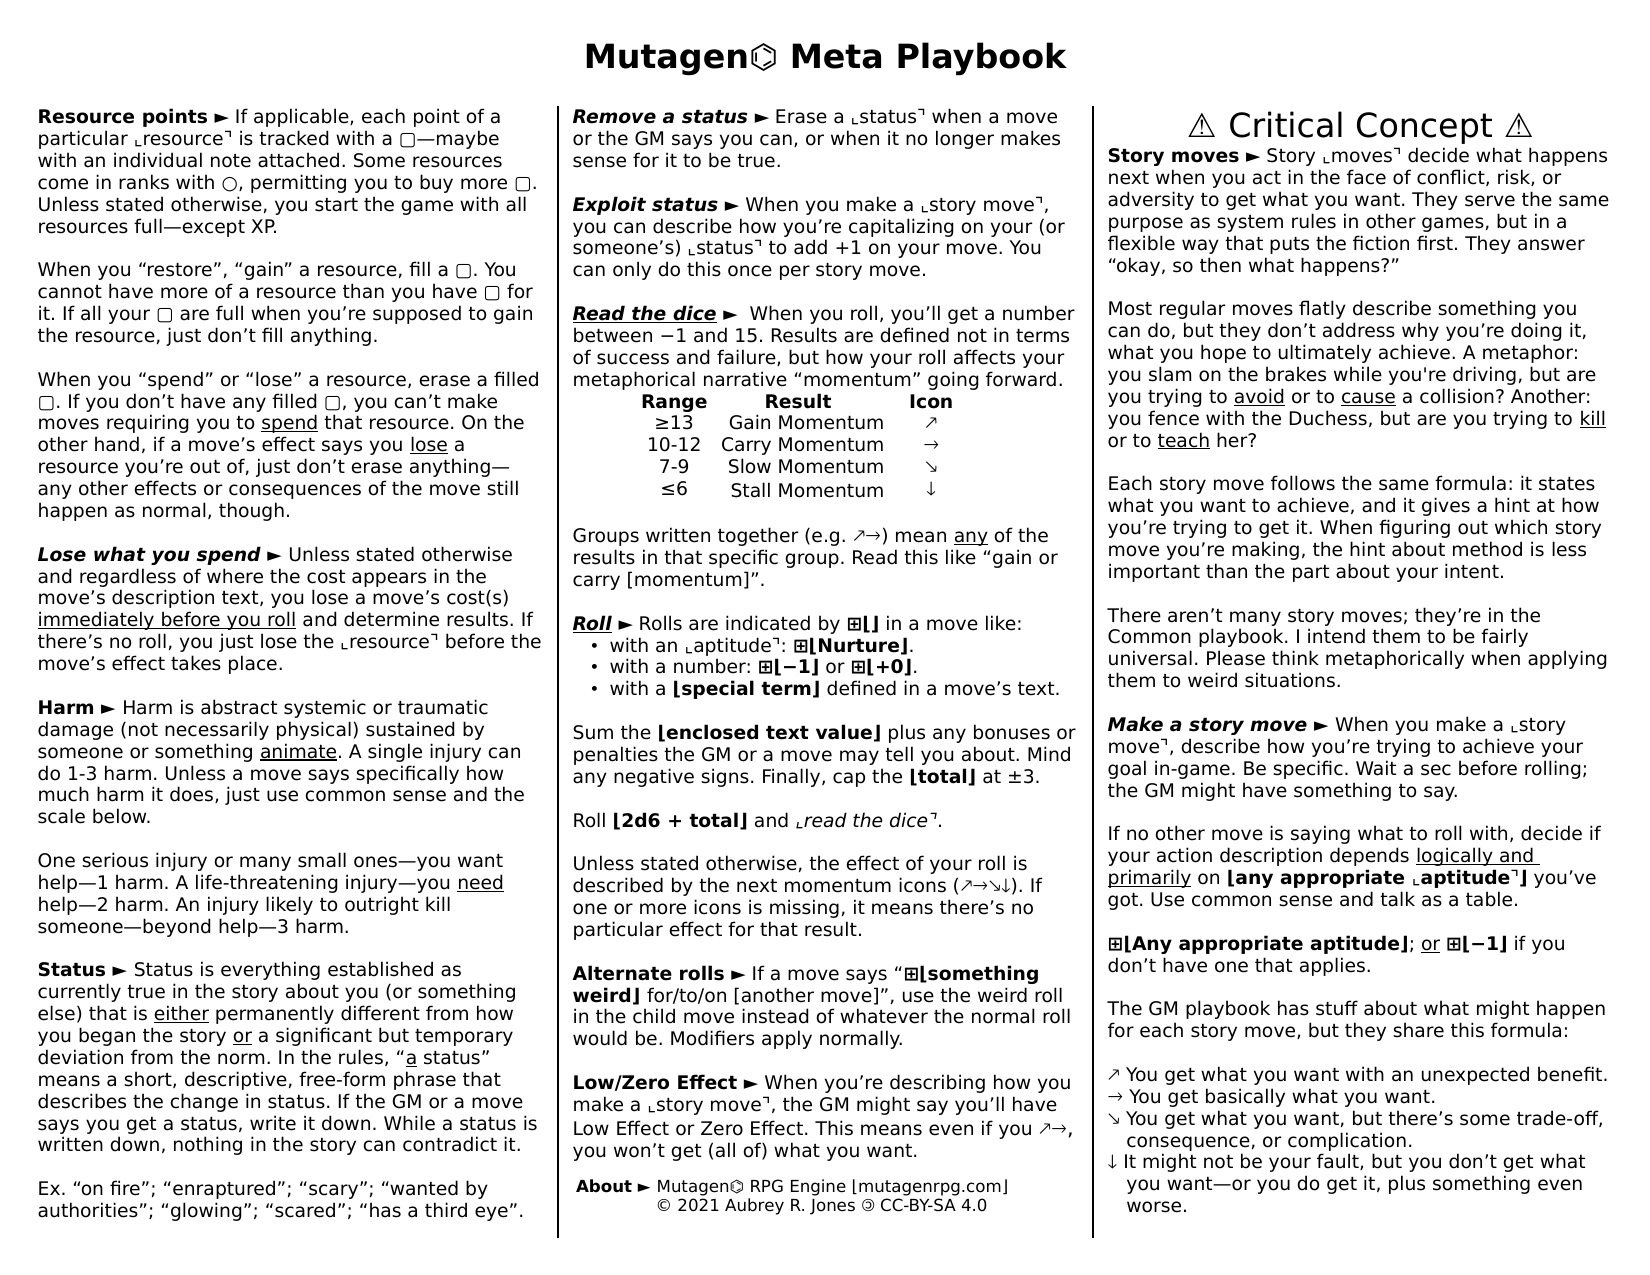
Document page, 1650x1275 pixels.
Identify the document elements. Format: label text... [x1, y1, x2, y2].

text Low/Zero Effect ► When you’re describing how you make a ⌞story move⌝, the GM might say you’ll have Low Effect or Zero Effect. This means even if you 🡕🡒, you won’t get (all of) what you want. [572, 1072, 1077, 1162]
table_cell Gain Momentum [711, 413, 884, 434]
text When you “restore”, “gain” a resource, fill a ▢. You cannot have more of a resource than you have ▢ for it. If all your ▢ are full when you’re supposed to gain the resource, just don’t fill anything. [37, 259, 542, 347]
list with a number: ⊞⌊−1⌋ or ⊞⌊+0⌋. [591, 657, 1077, 678]
text Sum the ⌊enclosed text value⌋ plus any bonuses or penalties the GM or a move may tell you about. Mind any negative signs. Finally, cap the ⌊total⌋ at ±3. [572, 722, 1077, 788]
text Make a story move ► When you make a ⌞story move⌝, describe how you’re trying to achieve your goal in-game. Be specific. Wait a sec before rolling; the GM might have something to say. [1107, 714, 1612, 801]
text Alternate rolls ► If a move says “⊞⌊something weird⌋ for/to/on [another move]”, use the weird roll in the child move instead of whatever the normal roll would be. Modifiers apply normally. [572, 963, 1077, 1050]
text Most regular moves flatly describe something you can do, but they don’t address why you’re doing it, what you hope to ultimately achieve. A metaphor: you slam on the brakes while you're driving, but are you trying to avoid or to cause a collision? Another: you fence with the Duchess, but are you trying to kill or to teach her? [1107, 298, 1612, 451]
table_cell 🡕 [884, 413, 978, 434]
table_cell Stall Momentum [711, 478, 884, 503]
text 🡖 You get what you want, but there’s some trade-off, consequence, or complication. [1107, 1108, 1612, 1151]
list with a ⌊special term⌋ defined in a move’s text. [591, 678, 1077, 700]
text Unless stated otherwise, the effect of your roll is described by the next momentum icons (🡕🡒🡖🡓). If one or more icons is missing, it means there’s no particular effect for that result. [572, 853, 1077, 941]
list with an ⌞aptitude⌝: ⊞⌊Nurture⌋. [591, 635, 1077, 657]
text One serious injury or many small ones—you want help—1 harm. A life-threatening injury—you need help—2 harm. An injury likely to outright kill someone—beyond help—3 harm. [37, 850, 542, 938]
text Lose what you spend ► Unless stated otherwise and regardless of where the cost appears in the move’s description text, you lose a move’s cost(s) immediately before you roll and determine results. If there’s no roll, you just lose the ⌞resource⌝ before the move’s effect takes place. [37, 544, 542, 675]
text ⊞⌊Any appropriate aptitude⌋; or ⊞⌊−1⌋ if you don’t have one that applies. [1107, 933, 1612, 976]
table_cell 🡓 [884, 478, 978, 503]
text Roll ⌊2d6 + total⌋ and ⌞read the dice⌝. [572, 810, 1077, 832]
table_header Range [636, 391, 711, 413]
text 🡕 You get what you want with an unexpected benefit. [1107, 1064, 1612, 1086]
table_cell ≥13 [636, 413, 711, 434]
table_cell Carry Momentum [711, 435, 884, 456]
text Exploit status ► When you make a ⌞story move⌝, you can describe how you’re capitalizing on your (or someone’s) ⌞status⌝ to add +1 on your move. You can only do this once per story move. [572, 194, 1077, 281]
text The GM playbook has stuff about what might happen for each story move, but they share this formula: [1107, 998, 1612, 1042]
text Roll ► Rolls are indicated by ⊞⌊⌋ in a move like: [572, 613, 1077, 635]
text Story moves ► Story ⌞moves⌝ decide what happens next when you act in the face of conflict, risk, or adversity to get what you want. They serve the same purpose as system rules in other games, but in a flexible way that puts the fiction first. They answer “okay, so then what happens?” [1107, 145, 1612, 276]
table_cell 7-9 [636, 456, 711, 478]
table_header About ► Mutagen⌬ RPG Engine ⌊mutagenrpg.com⌋ © 2021 Aubrey R. Jones 🄯 CC-BY-SA 4.0 [573, 1162, 1070, 1218]
text Remove a status ► Erase a ⌞status⌝ when a move or the GM says you can, or when it no longer makes sense for it to be true. [572, 106, 1077, 172]
text Each story move follows the same formula: it states what you want to achieve, and it gives a hint at how you’re trying to get it. When figuring out which story move you’re making, the hint about method is less important than the part about your intent. [1107, 473, 1612, 583]
text Read the dice ► When you roll, you’ll get a number between −1 and 15. Results are defined not in terms of success and failure, but how your roll affects your metaphorical narrative “momentum” going forward. [572, 303, 1077, 391]
table_cell 🡒 [884, 435, 978, 456]
table_header Result [711, 391, 884, 413]
text Harm ► Harm is abstract systemic or traumatic damage (not necessarily physical) sustained by someone or something animate. A single injury can do 1-3 harm. Unless a move says specifically how much harm it does, just use common sense and the scale below. [37, 697, 542, 828]
table_header Icon [884, 391, 978, 413]
text Resource points ► If applicable, each point of a particular ⌞resource⌝ is tracked with a ▢—maybe with an individual note attached. Some resources come in ranks with ○, permitting you to buy more ▢. Unless stated otherwise, you start the game with all resources full—except XP. [37, 106, 542, 238]
text ⚠ Critical Concept ⚠ [1107, 106, 1612, 145]
text Groups written together (e.g. 🡕🡒) mean any of the results in that specific group. Read this like “gain or carry [momentum]”. [572, 525, 1077, 591]
text 🡒 You get basically what you want. [1107, 1086, 1612, 1108]
text When you “spend” or “lose” a resource, erase a filled ▢. If you don’t have any filled ▢, you can’t make moves requiring you to spend that resource. On the other hand, if a move’s effect says you lose a resource you’re out of, just don’t erase anything—any other effects or consequences of the move still happen as normal, though. [37, 369, 542, 522]
text Ex. “on fire”; “enraptured”; “scary”; “wanted by authorities”; “glowing”; “scared”; “has a third eye”. [37, 1178, 542, 1222]
text 🡓 It might not be your fault, but you don’t get what you want—or you do get it, plus something even worse. [1107, 1151, 1612, 1217]
table_cell 🡖 [884, 456, 978, 478]
text There aren’t many story moves; they’re in the Common playbook. I intend them to be fairly universal. Please think metaphorically when applying them to weird situations. [1107, 604, 1612, 692]
text Status ► Status is everything established as currently true in the story about you (or something else) that is either permanently different from how you began the story or a significant but temporary deviation from the norm. In the rules, “a status” means a short, descriptive, free-form phrase that describes the change in status. If the GM or a move says you get a status, write it down. While a status is written down, nothing in the story can contradict it. [37, 959, 542, 1156]
table_cell ≤6 [636, 478, 711, 503]
table_cell 10-12 [636, 435, 711, 456]
text If no other move is saying what to roll with, decide if your action description depends logically and primarily on ⌊any appropriate ⌞aptitude⌝⌋ you’ve got. Use common sense and talk as a table. [1107, 823, 1612, 911]
table_cell Slow Momentum [711, 456, 884, 478]
